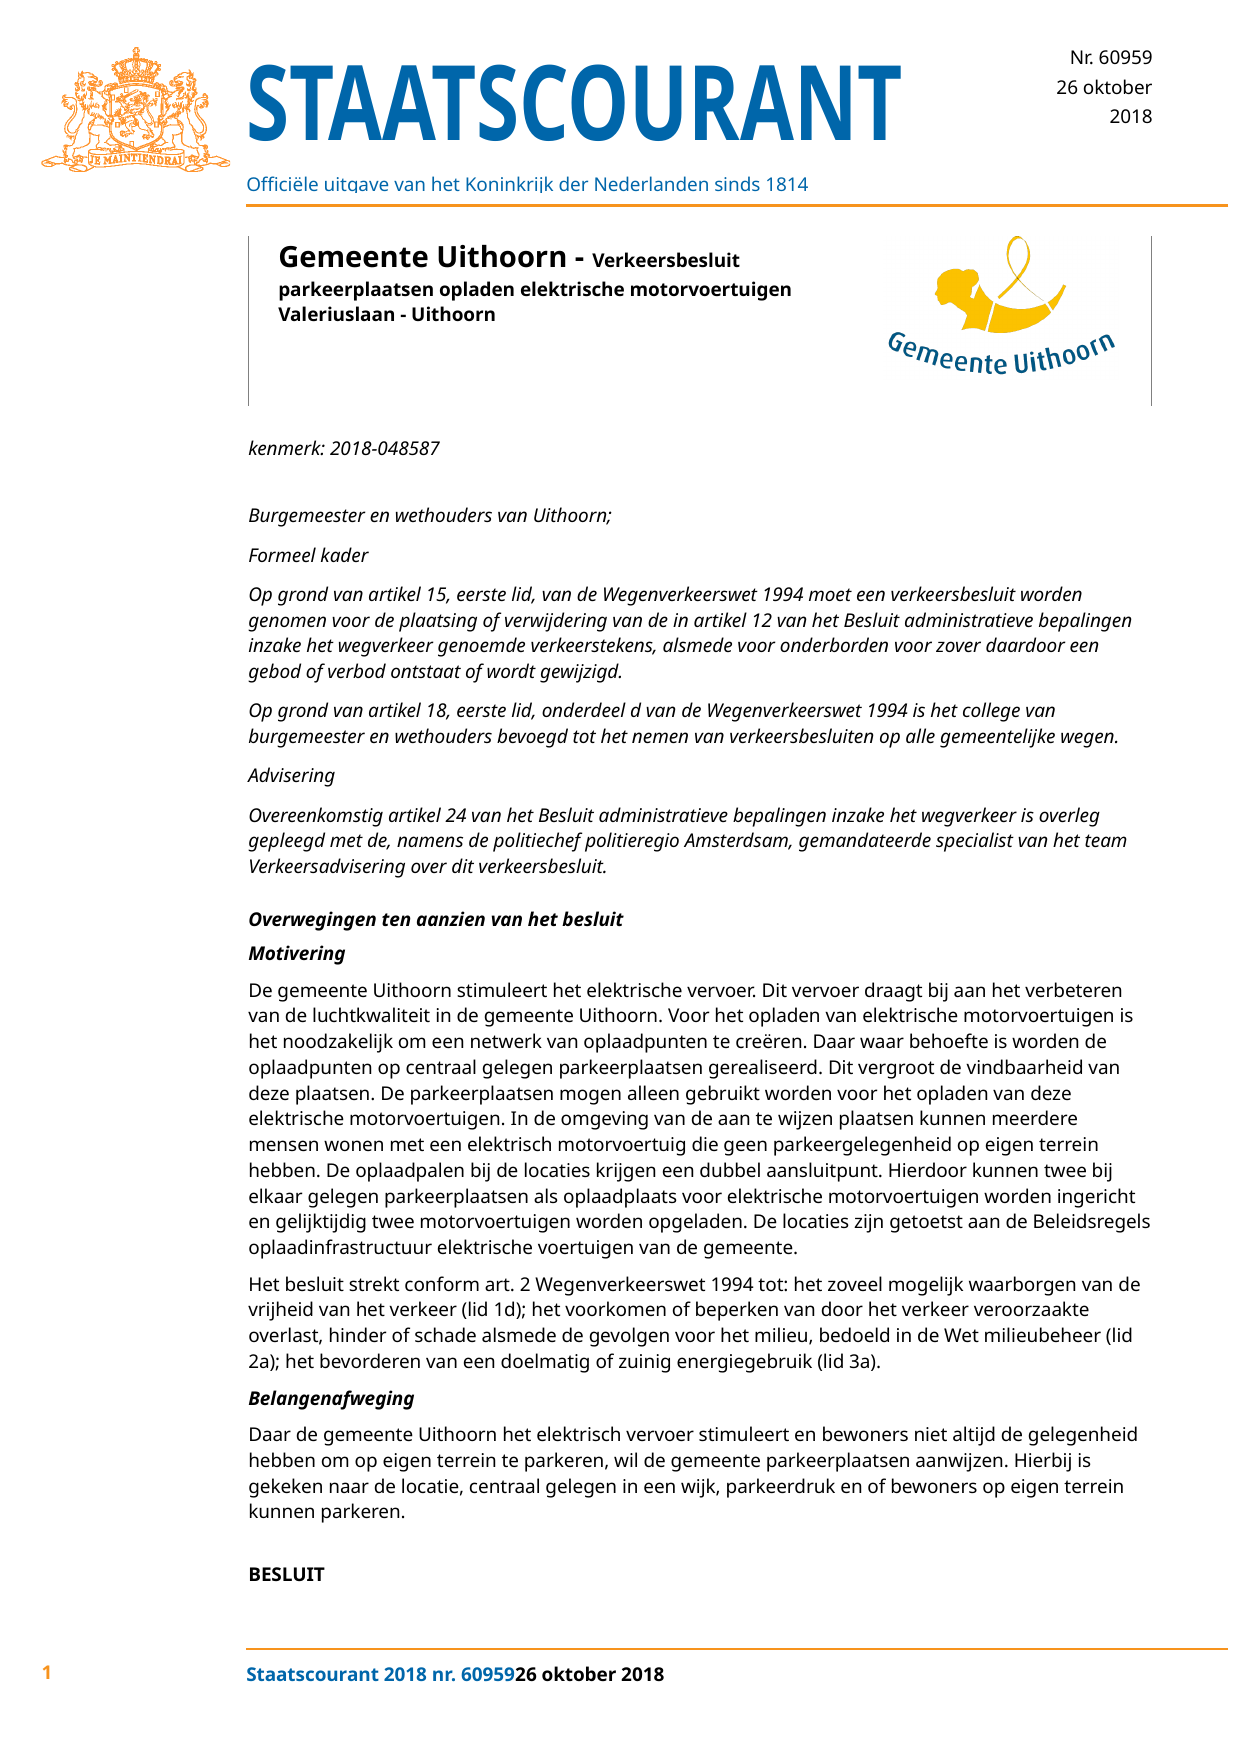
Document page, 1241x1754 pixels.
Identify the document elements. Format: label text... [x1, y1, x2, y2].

text Motivering [248, 940, 1152, 966]
text kenmerk: 2018-048587 [248, 435, 1152, 461]
text Daar de gemeente Uithoorn het elektrisch vervoer stimuleert en bewoners niet altijd de gelegenheid hebben om op eigen terrein te parkeren, wil de gemeente parkeerplaatsen aanwijzen. Hierbij is gekeken naar de locatie, centraal gelegen in een wijk, parkeerdruk en of bewoners op eigen terrein kunnen parkeren. [248, 1421, 1152, 1524]
text Op grond van artikel 18, eerste lid, onderdeel d van de Wegenverkeerswet 1994 is het college van burgemeester en wethouders bevoegd tot het nemen van verkeersbesluiten op alle gemeentelijke wegen. [248, 698, 1152, 749]
text Het besluit strekt conform art. 2 Wegenverkeerswet 1994 tot: het zoveel mogelijk waarborgen van de vrijheid van het verkeer (lid 1d); het voorkomen of beperken van door het verkeer veroorzaakte overlast, hinder of schade alsmede de gevolgen voor het milieu, bedoeld in de Wet milieubeheer (lid 2a); het bevorderen van een doelmatig of zuinig energiegebruik (lid 3a). [248, 1271, 1152, 1374]
text Burgemeester en wethouders van Uithoorn; [248, 503, 1152, 528]
text Overwegingen ten aanzien van het besluit [248, 906, 1152, 932]
text BESLUIT [248, 1561, 1152, 1587]
text De gemeente Uithoorn stimuleert het elektrische vervoer. Dit vervoer draagt bij aan het verbeteren van de luchtkwaliteit in de gemeente Uithoorn. Voor het opladen van elektrische motorvoertuigen is het noodzakelijk om een netwerk van oplaadpunten te creëren. Daar waar behoefte is worden de oplaadpunten op centraal gelegen parkeerplaatsen gerealiseerd. Dit vergroot de vindbaarheid van deze plaatsen. De parkeerplaatsen mogen alleen gebruikt worden voor het opladen van deze elektrische motorvoertuigen. In de omgeving van de aan te wijzen plaatsen kunnen meerdere mensen wonen met een elektrisch motorvoertuig die geen parkeergelegenheid op eigen terrein hebben. De oplaadpalen bij de locaties krijgen een dubbel aansluitpunt. Hierdoor kunnen twee bij elkaar gelegen parkeerplaatsen als oplaadplaats voor elektrische motorvoertuigen worden ingericht en gelijktijdig twee motorvoertuigen worden opgeladen. De locaties zijn getoetst aan de Beleidsregels oplaadinfrastructuur elektrische voertuigen van de gemeente. [248, 977, 1152, 1260]
picture [41, 47, 231, 172]
text Belangenafweging [248, 1385, 1152, 1411]
table_header [850, 236, 1151, 406]
text Op grond van artikel 15, eerste lid, van de Wegenverkeerswet 1994 moet een verkeersbesluit worden genomen voor de plaatsing of verwijdering van de in artikel 12 van het Besluit administratieve bepalingen inzake het wegverkeer genoemde verkeerstekens, alsmede voor onderborden voor zover daardoor een gebod of verbod ontstaat of wordt gewijzigd. [248, 581, 1152, 684]
text Overeenkomstig artikel 24 van het Besluit administratieve bepalingen inzake het wegverkeer is overleg gepleegd met de, namens de politiechef politieregio Amsterdsam, gemandateerde specialist van het team Verkeersadvisering over dit verkeersbesluit. [248, 802, 1152, 879]
picture [882, 236, 1119, 380]
text Advisering [248, 763, 1152, 788]
table_header Gemeente Uithoorn - Verkeersbesluit parkeerplaatsen opladen elektrische motorvoertuigen Valeriuslaan - Uithoorn [249, 236, 850, 406]
text Formeel kader [248, 542, 1152, 568]
